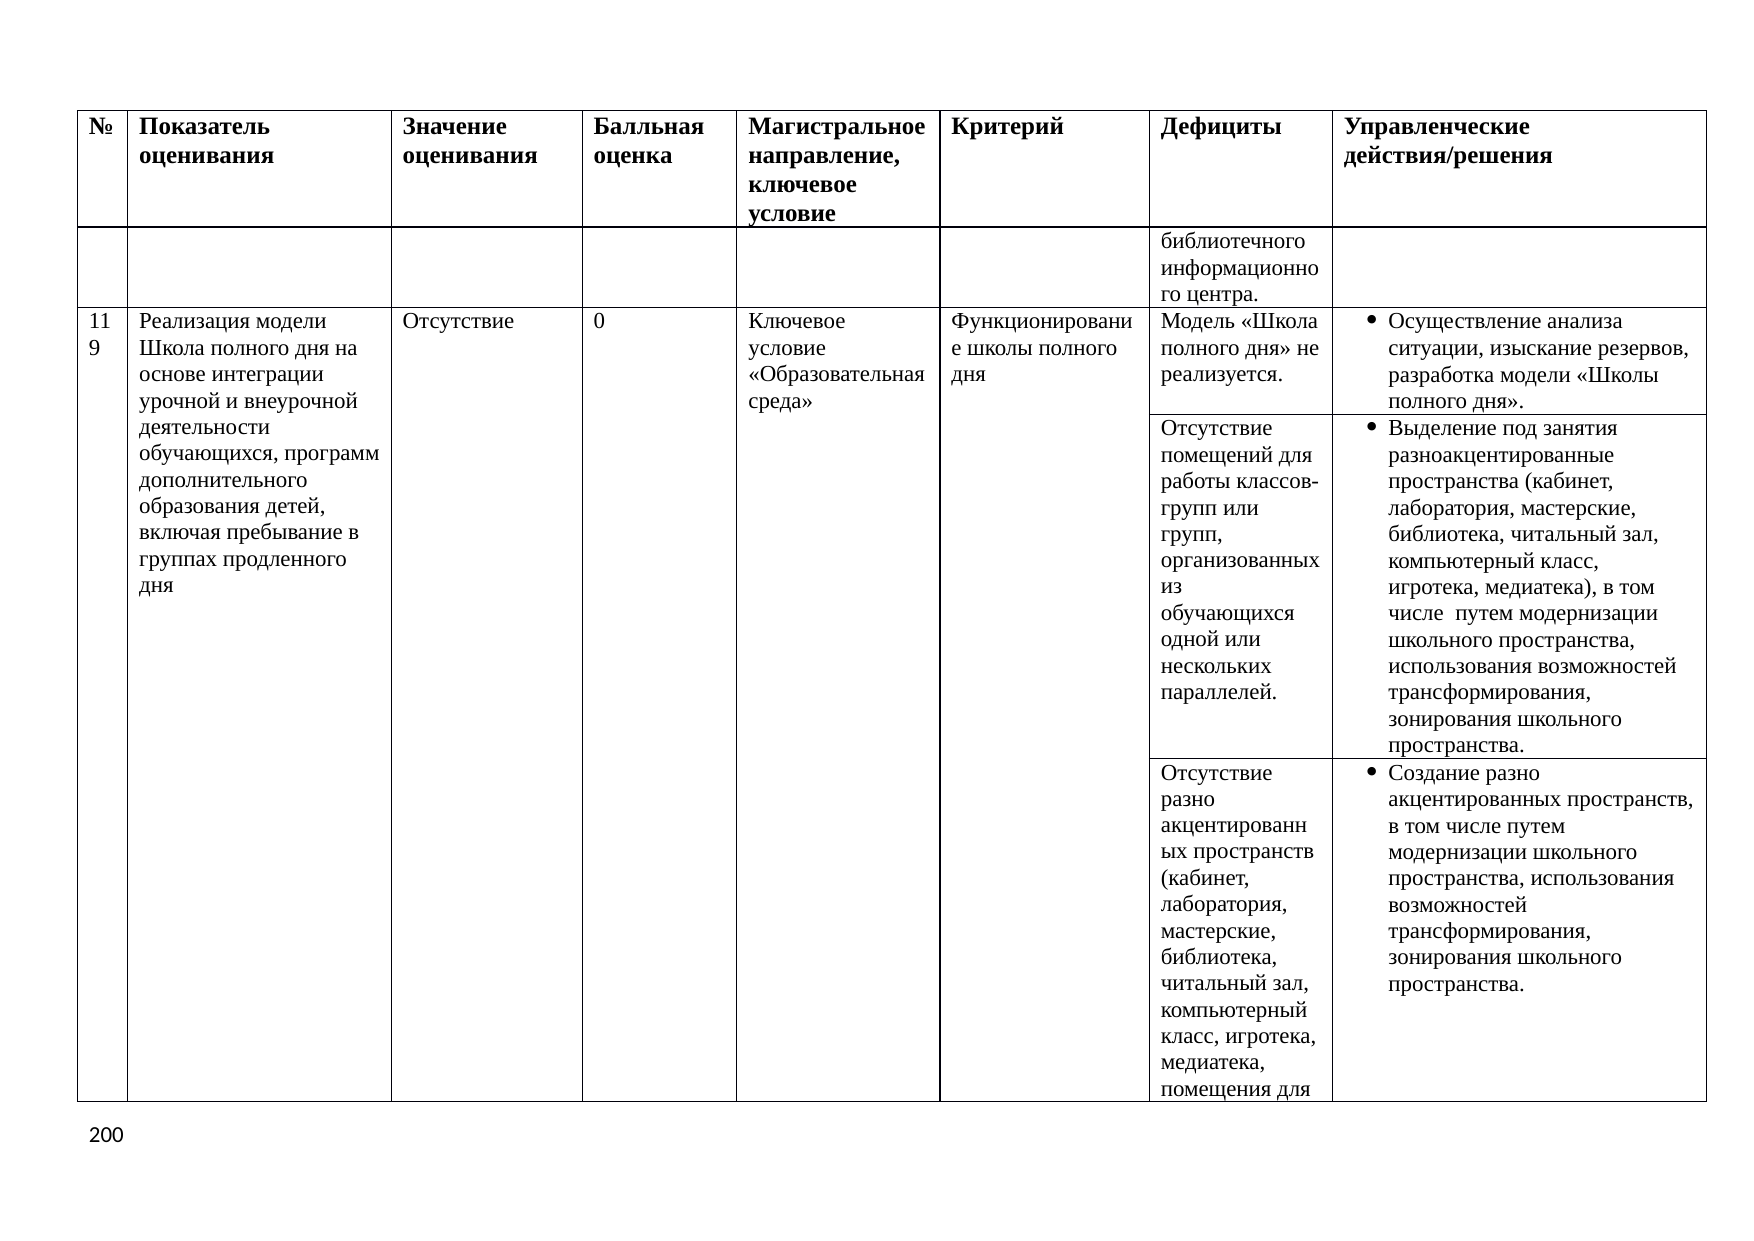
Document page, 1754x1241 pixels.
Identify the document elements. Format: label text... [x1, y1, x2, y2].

table_cell [1333, 228, 1706, 307]
table_header Управленческие действия/решения [1333, 111, 1706, 226]
table_cell Осуществление анализа ситуации, изыскание резервов, разработка модели «Школы полного дня». [1333, 308, 1706, 413]
table_cell Отсутствие помещений для работы классов-групп или групп, организованных из обучающихся одной или нескольких параллелей. [1150, 415, 1332, 757]
table_cell [583, 228, 736, 307]
table_cell библиотечного информационного центра. [1150, 228, 1332, 307]
table_cell Реализация модели Школа полного дня на основе интеграции урочной и внеурочной деятельности обучающихся, программ дополнительного образования детей, включая пребывание в группах продленного дня [128, 308, 391, 1101]
table_header № [78, 111, 127, 226]
table_cell Функционирование школы полного дня [941, 308, 1149, 1101]
table_header Дефициты [1150, 111, 1332, 226]
table_cell Отсутствие [392, 308, 582, 1101]
table_cell 0 [583, 308, 736, 1101]
table_header Магистральное направление, ключевое условие [737, 111, 939, 226]
table_header Значение оценивания [392, 111, 582, 226]
table_cell 119 [78, 308, 127, 1101]
table_cell [941, 228, 1149, 307]
table_cell [392, 228, 582, 307]
table_cell Выделение под занятия разноакцентированные пространства (кабинет, лаборатория, мастерские, библиотека, читальный зал, компьютерный класс, игротека, медиатека), в том числе путем модернизации школьного пространства, использования возможностей трансформирования, зонирования школьного пространства. [1333, 415, 1706, 757]
table_cell [737, 228, 939, 307]
table_header Критерий [941, 111, 1149, 226]
table_cell [128, 228, 391, 307]
table_cell Отсутствие разно акцентированных пространств (кабинет, лаборатория, мастерские, библиотека, читальный зал, компьютерный класс, игротека, медиатека, помещения для [1150, 759, 1332, 1101]
table_cell Модель «Школа полного дня» не реализуется. [1150, 308, 1332, 413]
table_cell [78, 228, 127, 307]
table_header Показатель оценивания [128, 111, 391, 226]
table_cell Создание разно акцентированных пространств, в том числе путем модернизации школьного пространства, использования возможностей трансформирования, зонирования школьного пространства. [1333, 759, 1706, 1101]
table_cell Ключевое условие «Образовательная среда» [737, 308, 939, 1101]
table_header Балльная оценка [583, 111, 736, 226]
